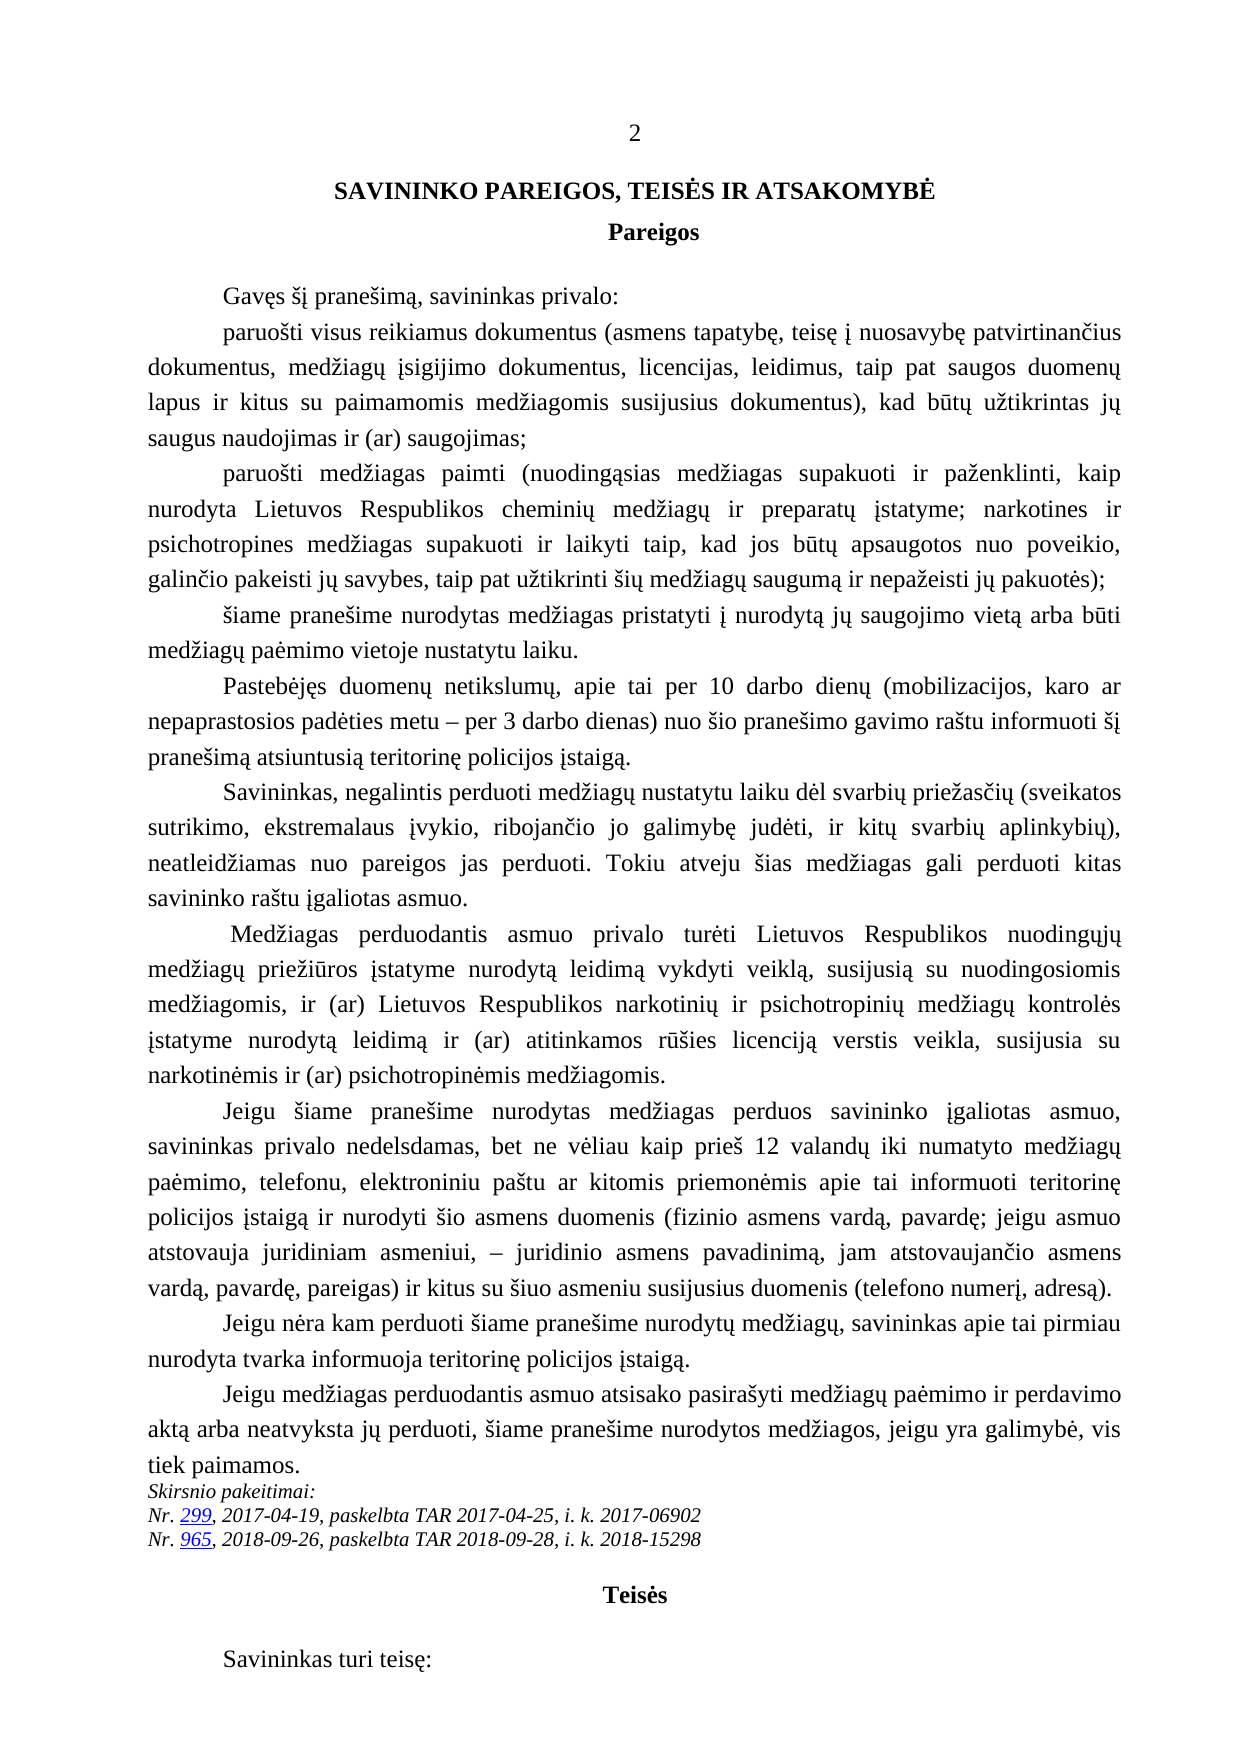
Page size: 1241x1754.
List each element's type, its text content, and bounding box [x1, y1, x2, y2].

text Pareigos [148, 217, 1122, 246]
text Savininkas turi teisę: [148, 1637, 1122, 1673]
text Pastebėjęs duomenų netikslumų, apie tai per 10 darbo dienų (mobilizacijos, karo ar nepaprastosios padėties metu – per 3 darbo dienas) nuo šio pranešimo gavimo raštu informuoti šį pranešimą atsiuntusią teritorinę policijos įstaigą. [148, 664, 1122, 770]
text Jeigu šiame pranešime nurodytas medžiagas perduos savininko įgaliotas asmuo, savininkas privalo nedelsdamas, bet ne vėliau kaip prieš 12 valandų iki numatyto medžiagų paėmimo, telefonu, elektroniniu paštu ar kitomis priemonėmis apie tai informuoti teritorinę policijos įstaigą ir nurodyti šio asmens duomenis (fizinio asmens vardą, pavardę; jeigu asmuo atstovauja juridiniam asmeniui, – juridinio asmens pavadinimą, jam atstovaujančio asmens vardą, pavardę, pareigas) ir kitus su šiuo asmeniu susijusius duomenis (telefono numerį, adresą). [148, 1089, 1122, 1302]
text Teisės [148, 1580, 1122, 1608]
text Nr. 965, 2018-09-26, paskelbta TAR 2018-09-28, i. k. 2018-15298 [148, 1527, 1122, 1551]
text SAVININKO PAREIGOS, TEISĖS IR ATSAKOMYBĖ [148, 176, 1122, 205]
text Nr. 299, 2017-04-19, paskelbta TAR 2017-04-25, i. k. 2017-06902 [148, 1503, 1122, 1527]
text paruošti medžiagas paimti (nuodingąsias medžiagas supakuoti ir paženklinti, kaip nurodyta Lietuvos Respublikos cheminių medžiagų ir preparatų įstatyme; narkotines ir psichotropines medžiagas supakuoti ir laikyti taip, kad jos būtų apsaugotos nuo poveikio, galinčio pakeisti jų savybes, taip pat užtikrinti šių medžiagų saugumą ir nepažeisti jų pakuotės); [148, 452, 1122, 593]
text šiame pranešime nurodytas medžiagas pristatyti į nurodytą jų saugojimo vietą arba būti medžiagų paėmimo vietoje nustatytu laiku. [148, 593, 1122, 664]
text Medžiagas perduodantis asmuo privalo turėti Lietuvos Respublikos nuodingųjų medžiagų priežiūros įstatyme nurodytą leidimą vykdyti veiklą, susijusią su nuodingosiomis medžiagomis, ir (ar) Lietuvos Respublikos narkotinių ir psichotropinių medžiagų kontrolės įstatyme nurodytą leidimą ir (ar) atitinkamos rūšies licenciją verstis veikla, susijusia su narkotinėmis ir (ar) psichotropinėmis medžiagomis. [148, 912, 1122, 1089]
text paruošti visus reikiamus dokumentus (asmens tapatybę, teisę į nuosavybę patvirtinančius dokumentus, medžiagų įsigijimo dokumentus, licencijas, leidimus, taip pat saugos duomenų lapus ir kitus su paimamomis medžiagomis susijusius dokumentus), kad būtų užtikrintas jų saugus naudojimas ir (ar) saugojimas; [148, 310, 1122, 452]
text Skirsnio pakeitimai: [148, 1479, 1122, 1503]
text Gavęs šį pranešimą, savininkas privalo: [148, 274, 1122, 310]
text Jeigu nėra kam perduoti šiame pranešime nurodytų medžiagų, savininkas apie tai pirmiau nurodyta tvarka informuoja teritorinę policijos įstaigą. [148, 1302, 1122, 1372]
text Jeigu medžiagas perduodantis asmuo atsisako pasirašyti medžiagų paėmimo ir perdavimo aktą arba neatvyksta jų perduoti, šiame pranešime nurodytos medžiagos, jeigu yra galimybė, vis tiek paimamos. [148, 1372, 1122, 1479]
text Savininkas, negalintis perduoti medžiagų nustatytu laiku dėl svarbių priežasčių (sveikatos sutrikimo, ekstremalaus įvykio, ribojančio jo galimybę judėti, ir kitų svarbių aplinkybių), neatleidžiamas nuo pareigos jas perduoti. Tokiu atveju šias medžiagas gali perduoti kitas savininko raštu įgaliotas asmuo. [148, 770, 1122, 912]
